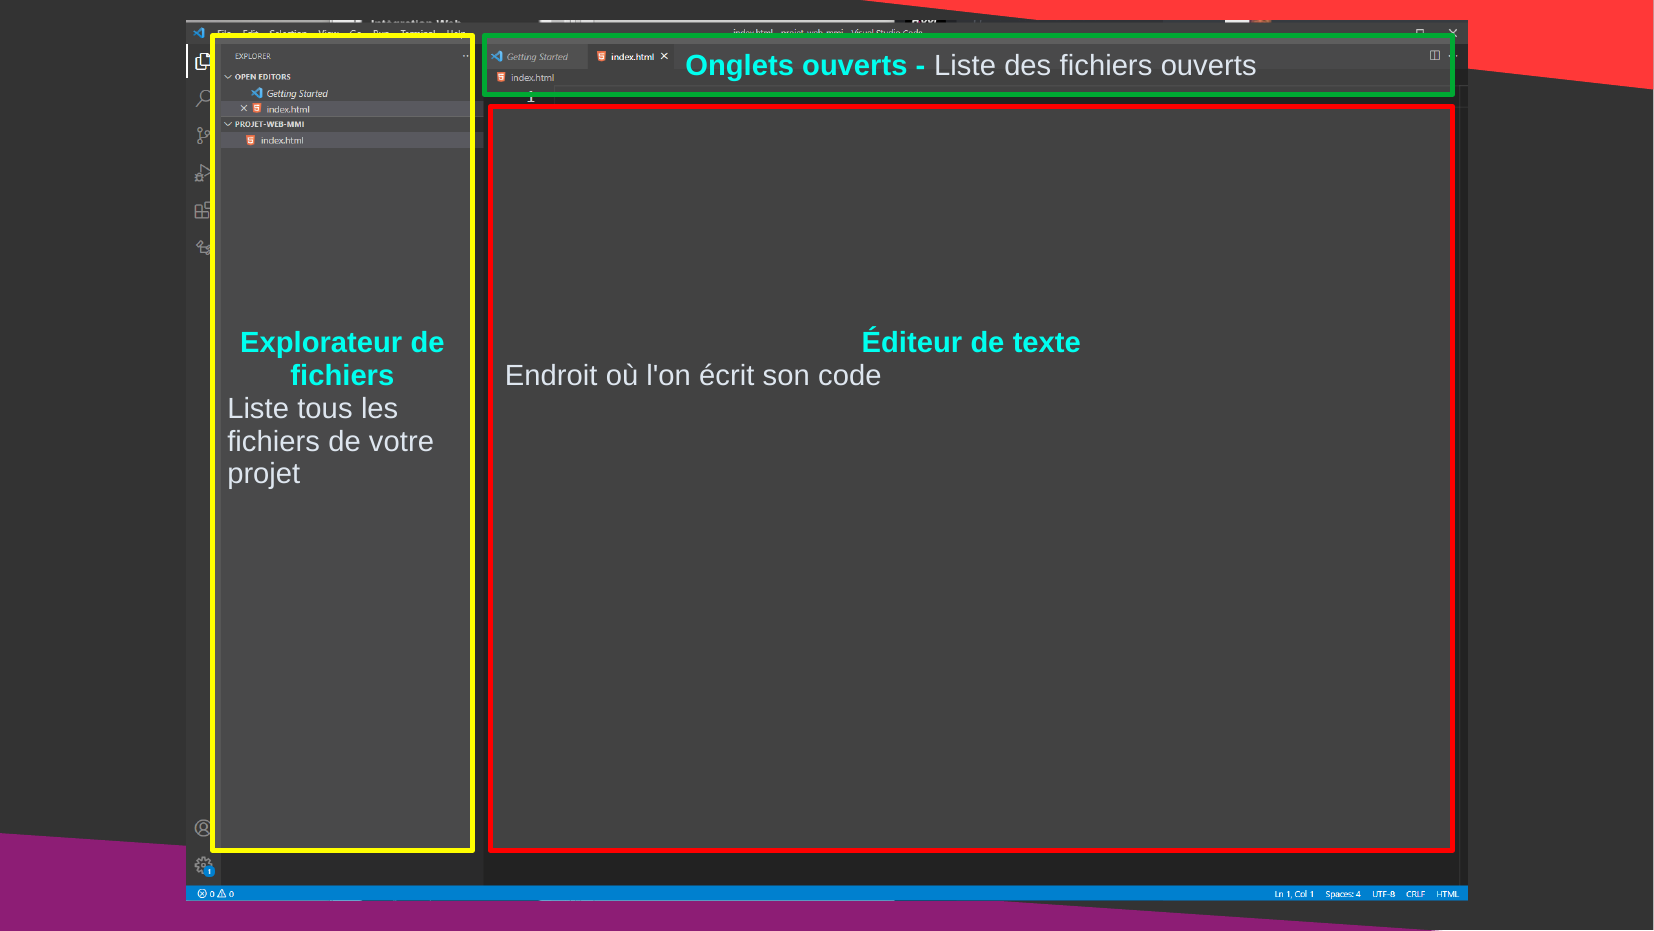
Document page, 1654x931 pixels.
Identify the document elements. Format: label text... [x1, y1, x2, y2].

text_box Onglets ouverts - Liste des fichiers ouverts [490, 41, 1453, 89]
text_box [490, 106, 1453, 318]
text_box [212, 498, 473, 851]
text_box [0, 833, 1443, 931]
text_box [484, 35, 1453, 95]
text_box [860, 0, 1654, 90]
text_box [490, 498, 1453, 851]
text_box Explorateur de fichiers Liste tous les fichiers de votre projet [212, 318, 473, 498]
text_box Éditeur de texte Endroit où l'on écrit son code [490, 318, 1453, 498]
text_box [212, 35, 473, 318]
picture [186, 20, 1468, 901]
